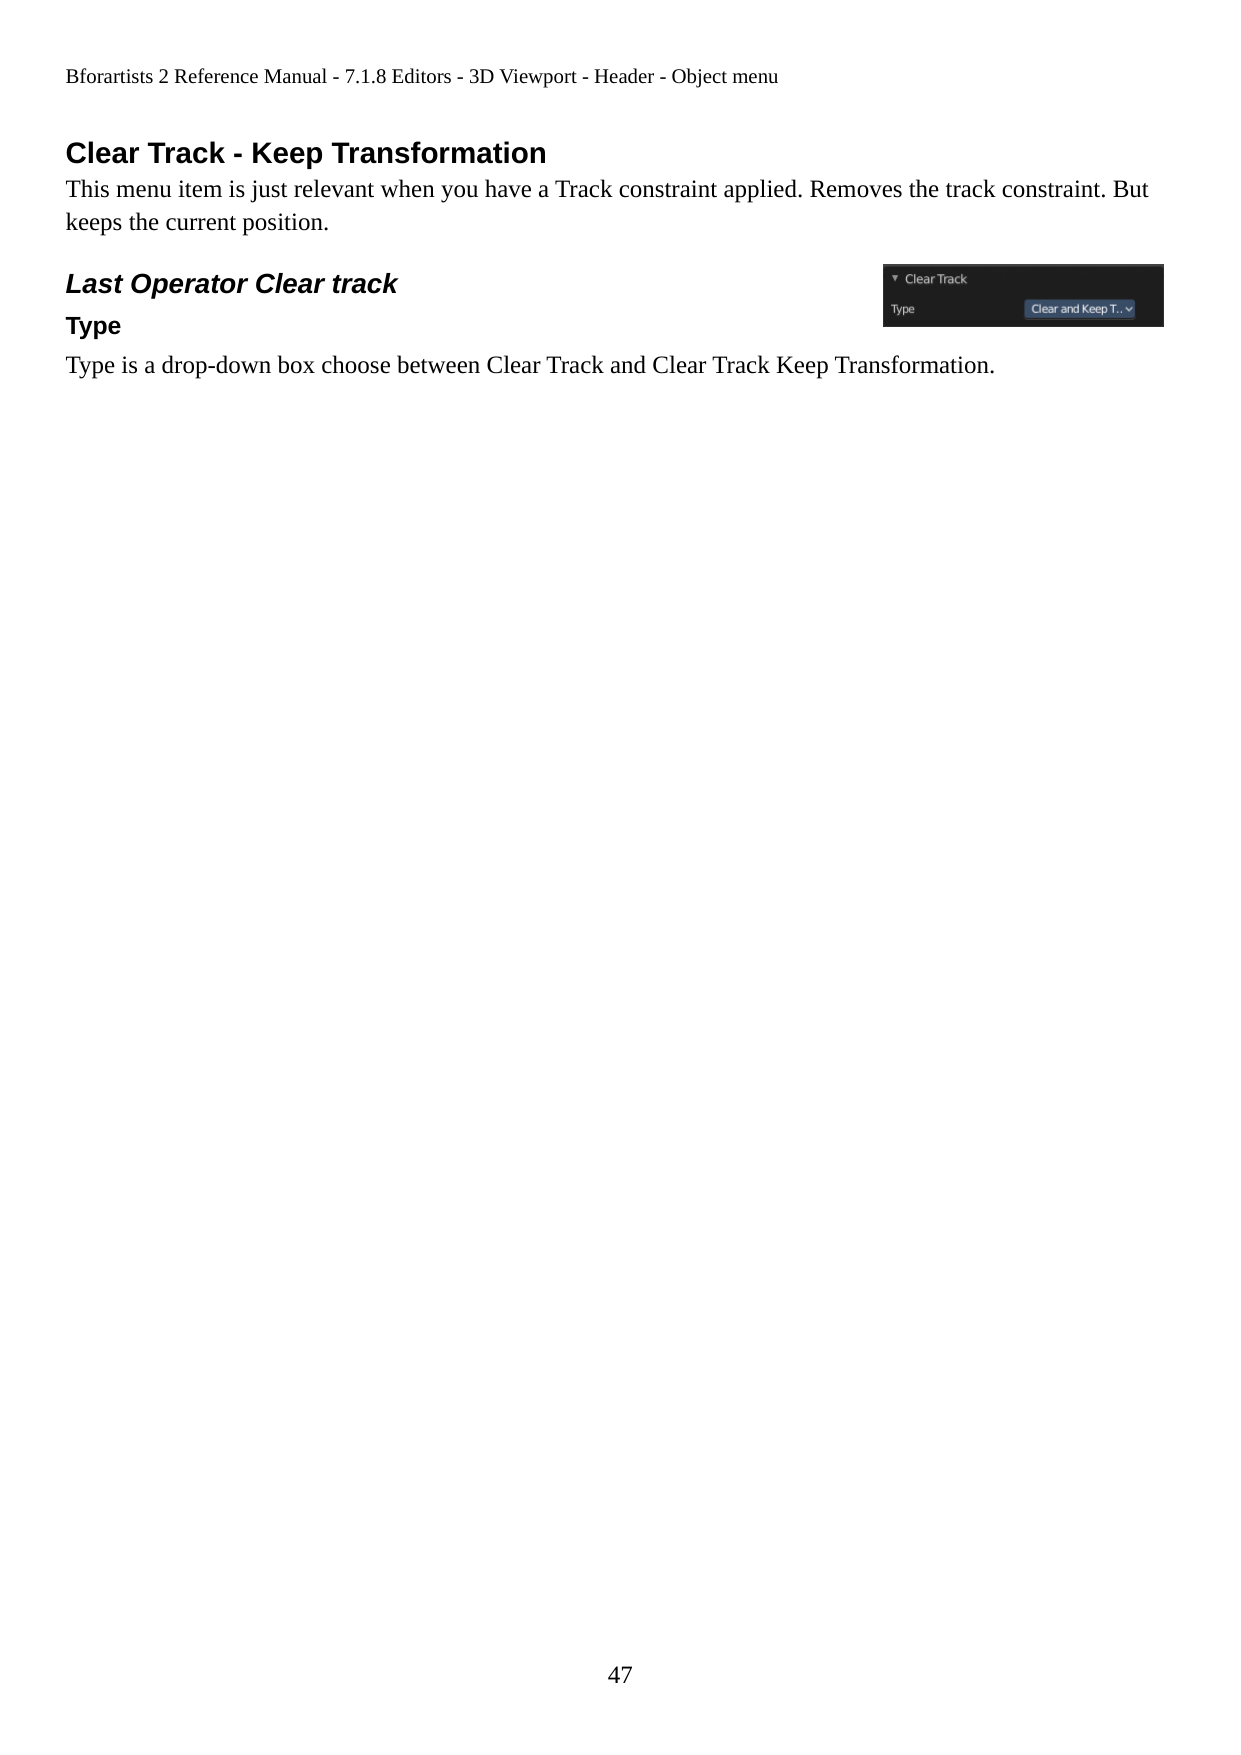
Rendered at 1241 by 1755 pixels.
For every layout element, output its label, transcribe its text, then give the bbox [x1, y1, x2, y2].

text This menu item is just relevant when you have a Track constraint applied. Removes the track constraint. But keeps the current position. [59, 169, 1181, 236]
subtitle Last Operator Clear track [59, 262, 1181, 300]
subtitle Type [59, 306, 1181, 340]
text Type is a drop-down box choose between Clear Track and Clear Track Keep Transformation. [59, 345, 1181, 379]
picture [883, 264, 1164, 327]
subtitle Clear Track - Keep Transformation [59, 130, 1181, 169]
